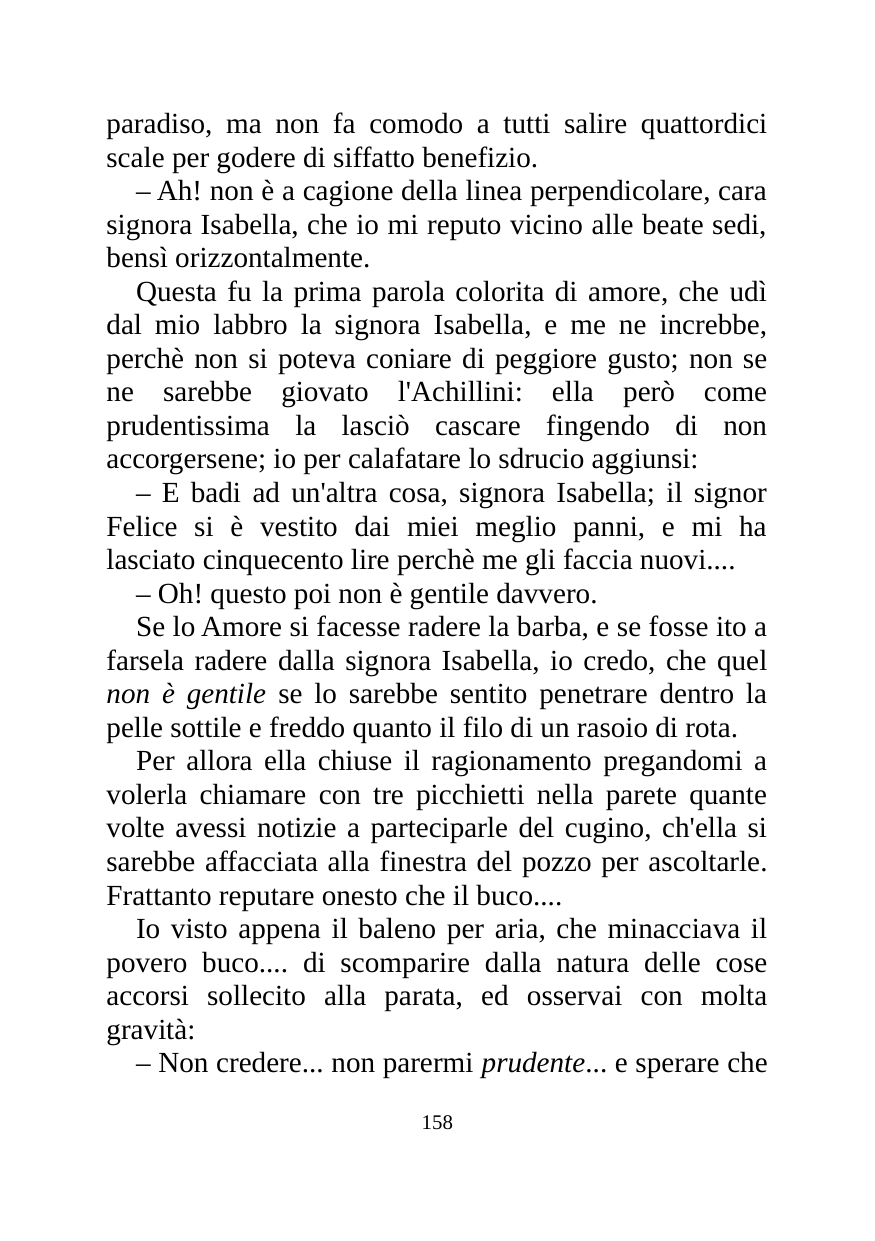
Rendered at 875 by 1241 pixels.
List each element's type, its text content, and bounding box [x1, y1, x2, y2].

text Questa fu la prima parola colorita di amore, che udì dal mio labbro la signora Isabella, e me ne increbbe, perchè non si poteva coniare di peggiore gusto; non se ne sarebbe giovato l'Achillini: ella però come prudentissima la lasciò cascare fingendo di non accorgersene; io per calafatare lo sdrucio aggiunsi: [106, 274, 768, 475]
text Io visto appena il baleno per aria, che minacciava il povero buco.... di scomparire dalla natura delle cose accorsi sollecito alla parata, ed osservai con molta gravità: [106, 911, 768, 1045]
text – Oh! questo poi non è gentile davvero. [106, 576, 768, 609]
text – Non credere... non parermi prudente... e sperare che [106, 1045, 768, 1079]
text – Ah! non è a cagione della linea perpendicolare, cara signora Isabella, che io mi reputo vicino alle beate sedi, bensì orizzontalmente. [106, 173, 768, 274]
text Se lo Amore si facesse radere la barba, e se fosse ito a farsela radere dalla signora Isabella, io credo, che quel non è gentile se lo sarebbe sentito penetrare dentro la pelle sottile e freddo quanto il filo di un rasoio di rota. [106, 609, 768, 743]
text – E badi ad un'altra cosa, signora Isabella; il signor Felice si è vestito dai miei meglio panni, e mi ha lasciato cinquecento lire perchè me gli faccia nuovi.... [106, 475, 768, 576]
text Per allora ella chiuse il ragionamento pregandomi a volerla chiamare con tre picchietti nella parete quante volte avessi notizie a parteciparle del cugino, ch'ella si sarebbe affacciata alla finestra del pozzo per ascoltarle. Frattanto reputare onesto che il buco.... [106, 743, 768, 911]
text paradiso, ma non fa comodo a tutti salire quattordici scale per godere di siffatto benefizio. [106, 106, 768, 173]
